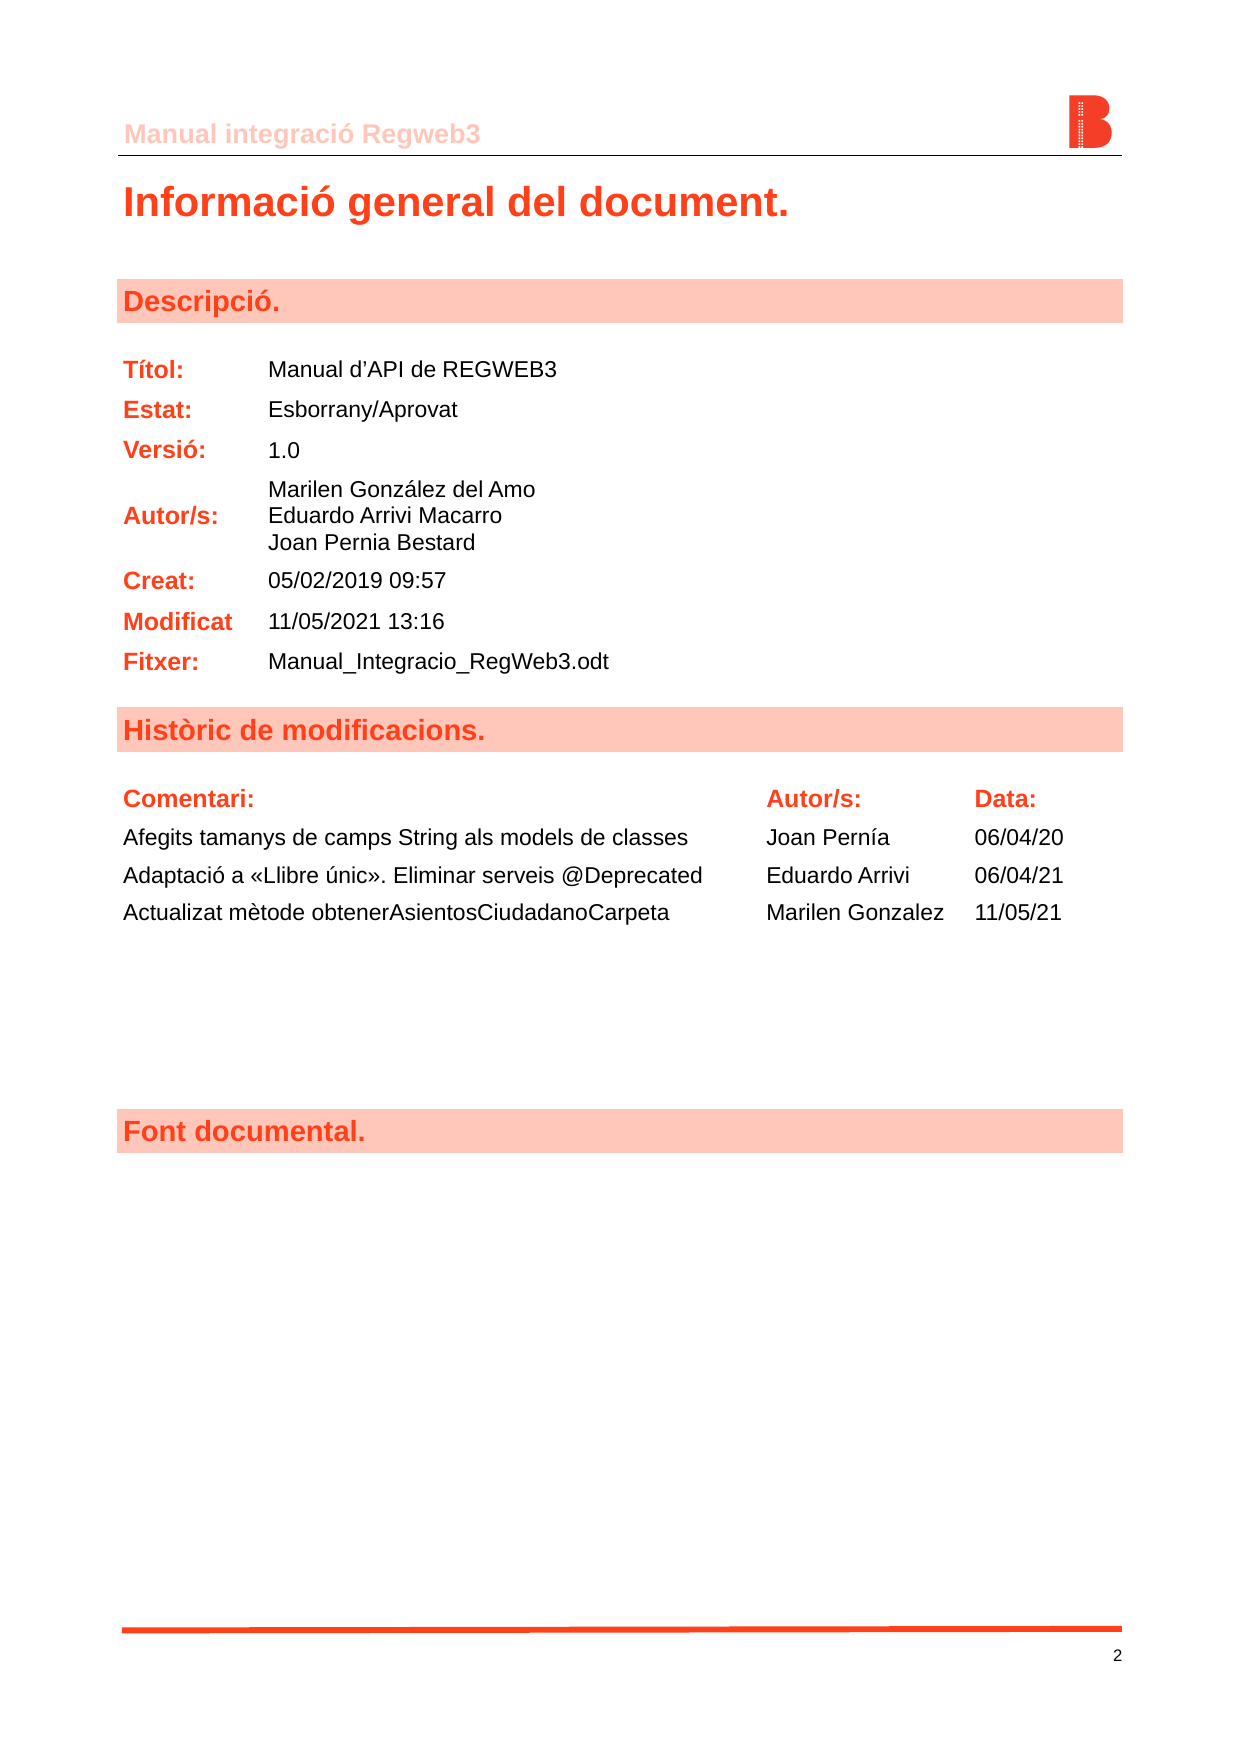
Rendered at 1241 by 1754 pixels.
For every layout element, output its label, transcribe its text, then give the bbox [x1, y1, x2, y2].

table_cell Estat: [117, 390, 262, 430]
table_cell Fitxer: [117, 641, 262, 681]
table_cell Manual d’API de REGWEB3 [262, 349, 1123, 389]
table_cell [760, 969, 968, 1007]
table_cell [760, 1045, 968, 1083]
table_cell Data: [969, 778, 1123, 818]
table_cell [969, 1007, 1123, 1045]
table_header Informació general del document. [117, 171, 1123, 278]
table_cell [117, 931, 760, 969]
table_cell [117, 1083, 1123, 1108]
table_cell Marilen Gonzalez [760, 894, 968, 931]
table_cell Autor/s: [760, 778, 968, 818]
table_cell Comentari: [117, 778, 760, 818]
table_cell [969, 1045, 1123, 1083]
table_cell 06/04/21 [969, 856, 1123, 894]
table_cell [117, 969, 760, 1007]
table_cell Descripció. [117, 279, 1123, 323]
table_cell Esborrany/Aprovat [262, 390, 1123, 430]
table_cell [969, 931, 1123, 969]
table_cell 06/04/20 [969, 818, 1123, 856]
table_cell Marilen González del Amo Eduardo Arrivi Macarro Joan Pernia Bestard [262, 470, 1123, 561]
table_cell [117, 1257, 1123, 1295]
table_cell [760, 931, 968, 969]
table_cell Adaptació a «Llibre únic». Eliminar serveis @Deprecated [117, 856, 760, 894]
table_cell [117, 1295, 1123, 1333]
table_cell 11/05/21 [969, 894, 1123, 931]
picture [1063, 94, 1117, 150]
table_cell [117, 1154, 1123, 1179]
table_cell 11/05/2021 13:16 [262, 601, 1123, 641]
table_cell Font documental. [117, 1109, 1123, 1153]
table_cell Manual_Integracio_RegWeb3.odt [262, 641, 1123, 681]
table_cell [117, 1217, 1123, 1257]
table_cell Joan Pernía [760, 818, 968, 856]
table_cell [760, 1007, 968, 1045]
table_cell [969, 969, 1123, 1007]
table_cell Autor/s: [117, 470, 262, 561]
table_cell Títol: [117, 349, 262, 389]
table_cell [117, 324, 1123, 349]
table_cell [117, 1007, 760, 1045]
table_cell 05/02/2019 09:57 [262, 561, 1123, 601]
table_cell Modificat [117, 601, 262, 641]
table_cell Històric de modificacions. [117, 707, 1123, 752]
table_cell Actualizat mètode obtenerAsientosCiudadanoCarpeta [117, 894, 760, 931]
table_cell Creat: [117, 561, 262, 601]
table_cell [117, 1045, 760, 1083]
table_cell [117, 681, 1123, 707]
table_cell [117, 752, 1123, 778]
table_cell Eduardo Arrivi [760, 856, 968, 894]
table_cell 1.0 [262, 430, 1123, 470]
table_cell Afegits tamanys de camps String als models de classes [117, 818, 760, 856]
table_cell [117, 1179, 1123, 1217]
table_cell Versió: [117, 430, 262, 470]
